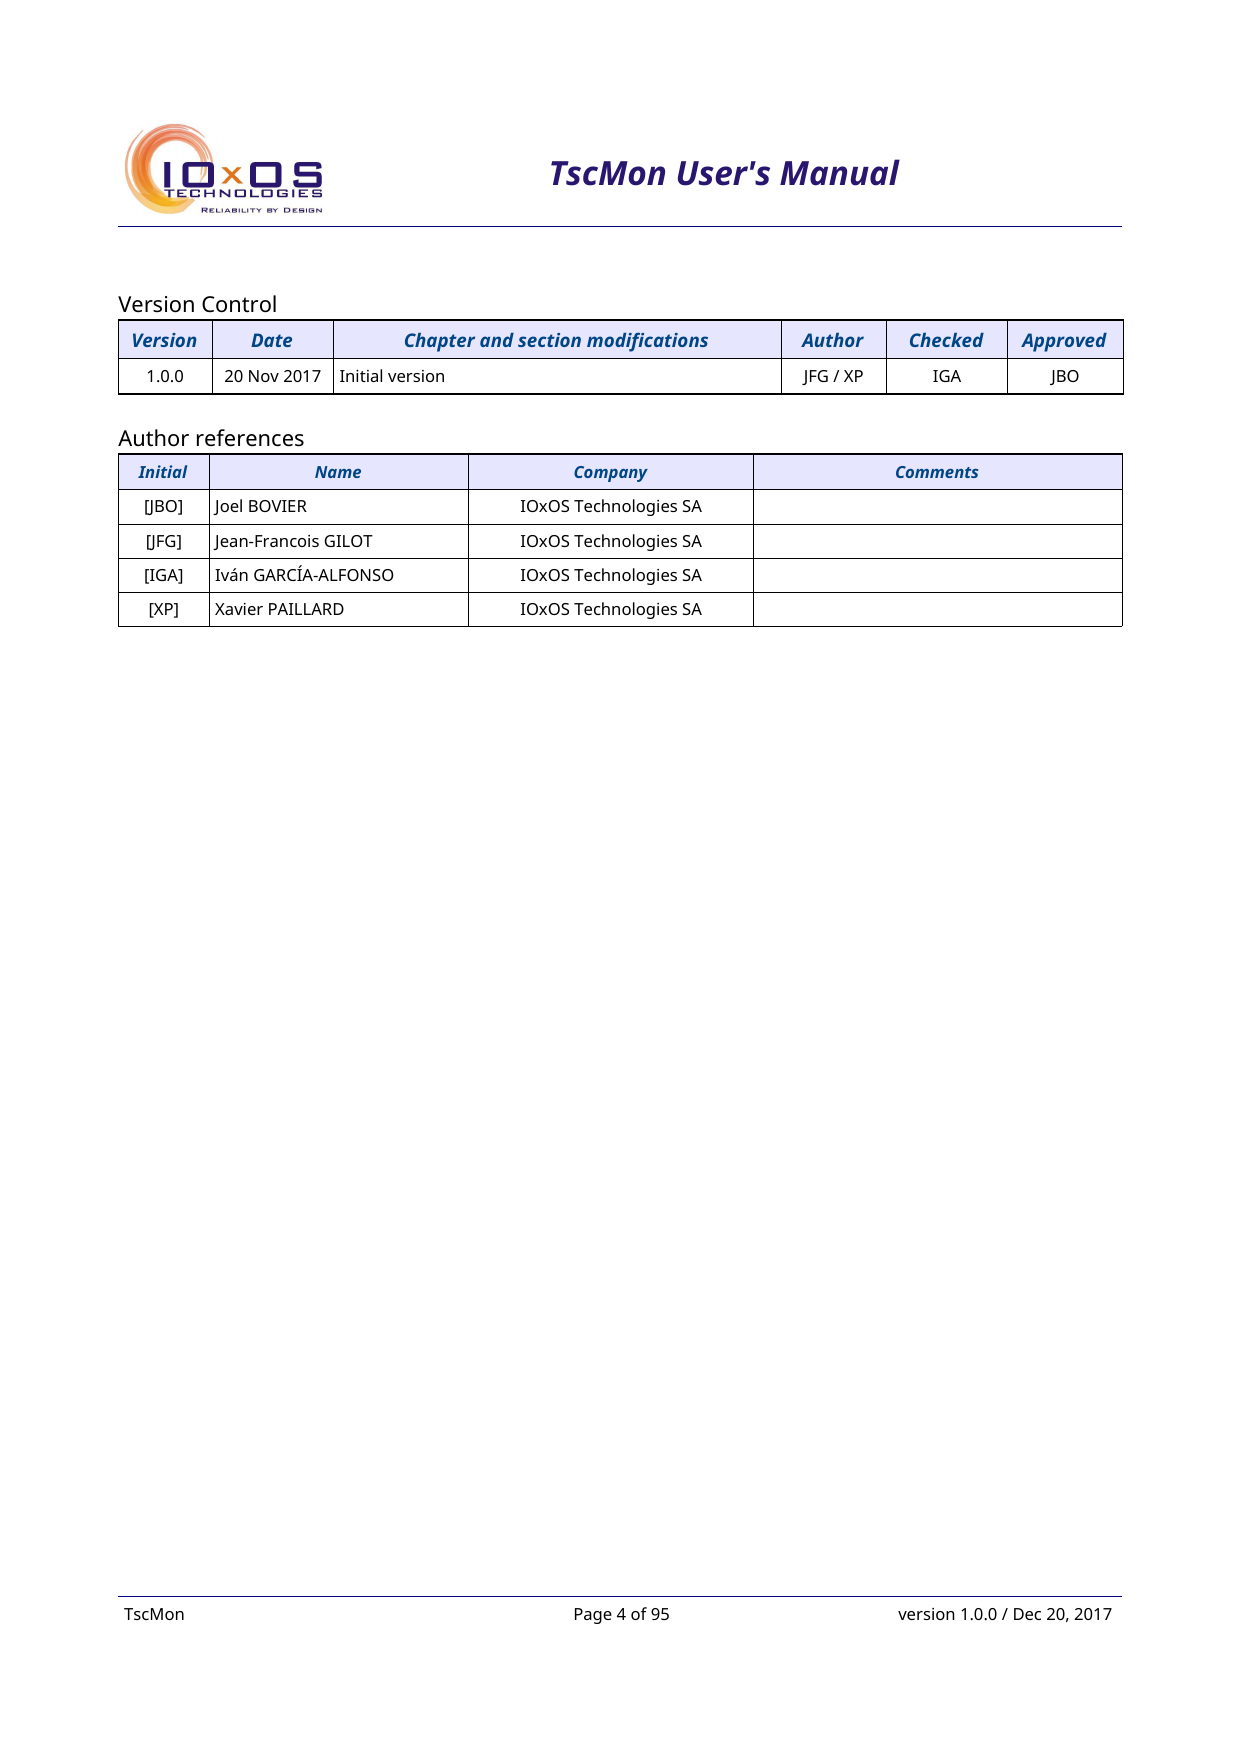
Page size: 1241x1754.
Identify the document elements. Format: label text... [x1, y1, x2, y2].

table_header Comments [754, 455, 1122, 489]
table_cell [XP] [119, 593, 209, 626]
table_cell 1.0.0 [119, 359, 212, 393]
table_header Initial [119, 455, 209, 489]
table_cell Iván GARCÍA-ALFONSO [210, 559, 468, 592]
table_cell IGA [887, 359, 1007, 393]
text Author references [118, 423, 1122, 453]
table_cell IOxOS Technologies SA [469, 593, 753, 626]
table_cell [JFG] [119, 525, 209, 558]
table_header Company [469, 455, 753, 489]
table_cell Jean-Francois GILOT [210, 525, 468, 558]
table_header Author [782, 321, 886, 358]
table_cell Xavier PAILLARD [210, 593, 468, 626]
table_header Checked [887, 321, 1007, 358]
table_cell IOxOS Technologies SA [469, 490, 753, 523]
table_header Name [210, 455, 468, 489]
table_cell JFG / XP [782, 359, 886, 393]
table_cell IOxOS Technologies SA [469, 559, 753, 592]
table_header Version [119, 321, 212, 358]
picture [123, 123, 323, 217]
table_cell Initial version [334, 359, 781, 393]
text Version Control [118, 289, 1122, 319]
table_cell [IGA] [119, 559, 209, 592]
table_cell Joel BOVIER [210, 490, 468, 523]
table_cell [754, 525, 1122, 558]
table_header Date [213, 321, 333, 358]
table_cell 20 Nov 2017 [213, 359, 333, 393]
table_cell IOxOS Technologies SA [469, 525, 753, 558]
table_cell [JBO] [119, 490, 209, 523]
table_cell [754, 490, 1122, 523]
table_cell [754, 559, 1122, 592]
table_header Chapter and section modifications [334, 321, 781, 358]
table_cell [754, 593, 1122, 626]
table_header Approved [1008, 321, 1123, 358]
table_cell JBO [1008, 359, 1123, 393]
